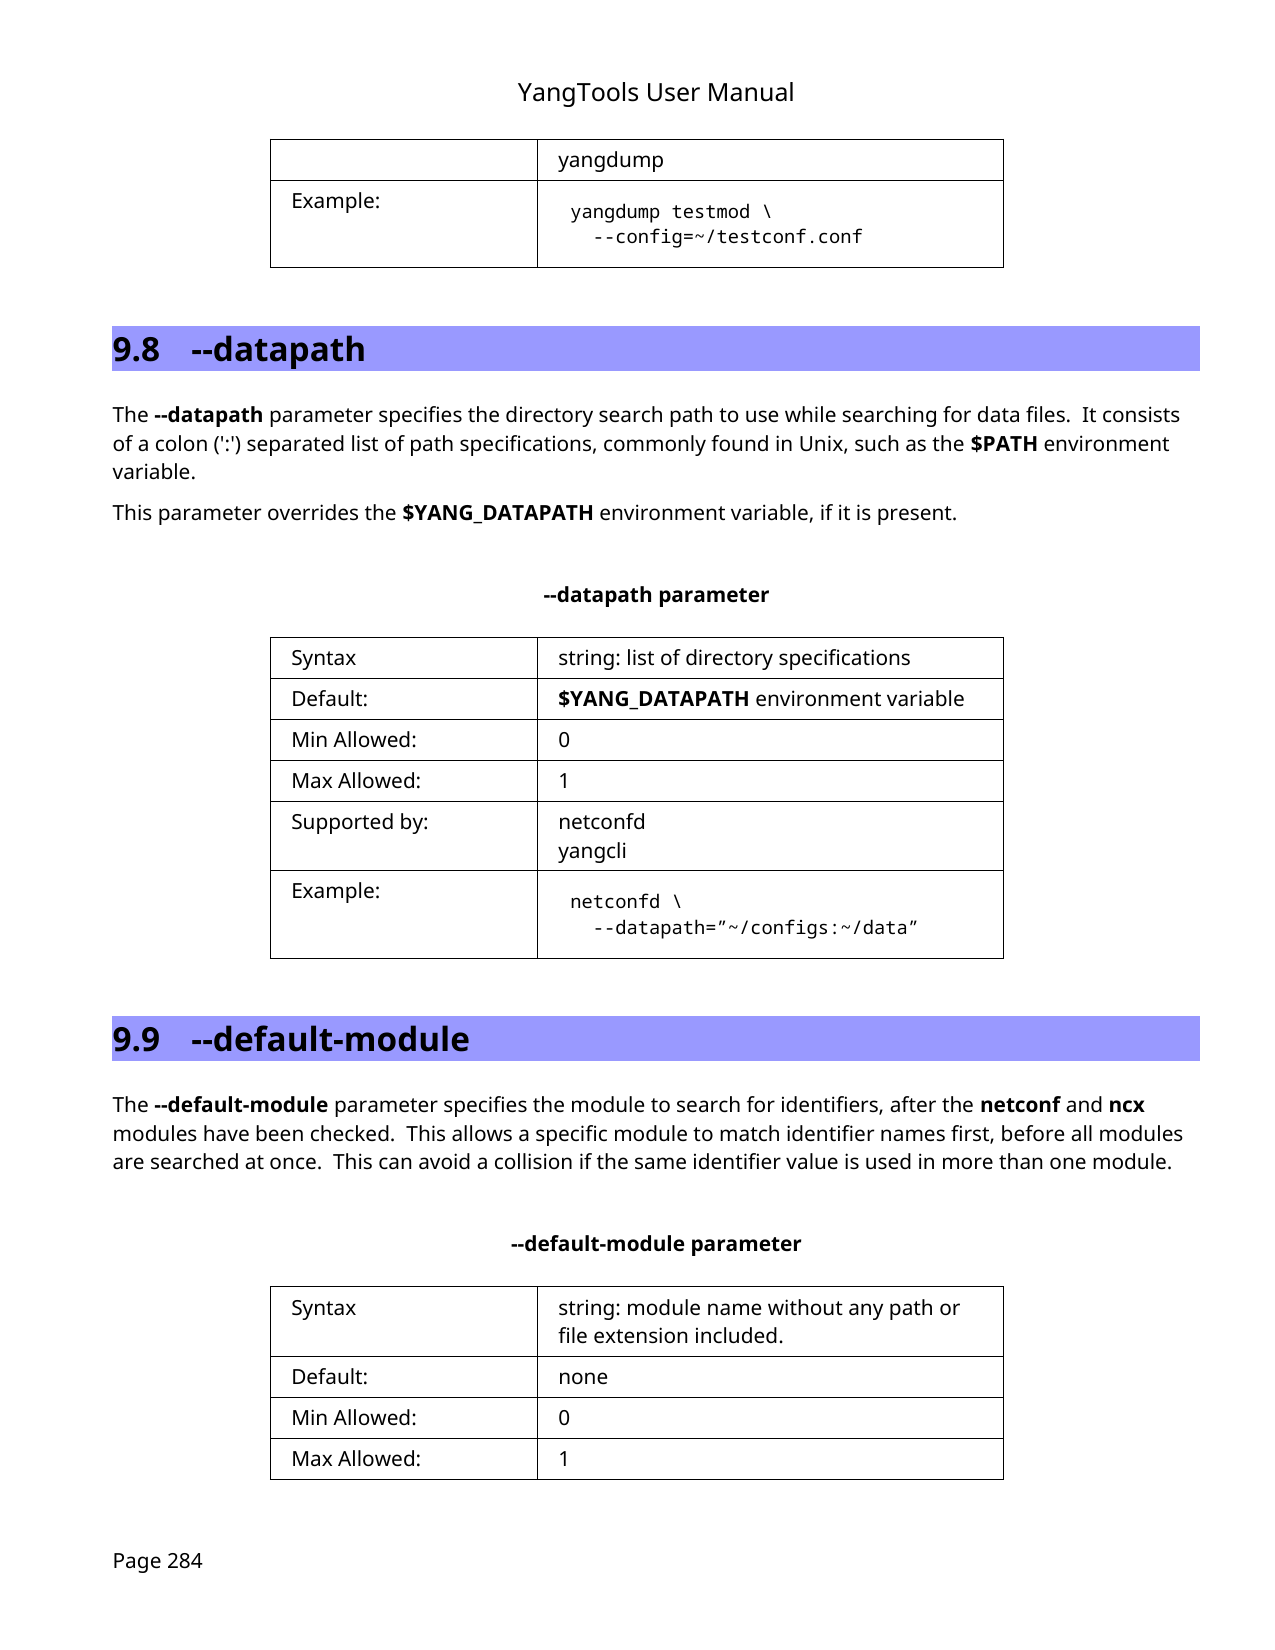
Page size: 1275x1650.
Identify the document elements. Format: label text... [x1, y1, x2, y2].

table_cell 0 [538, 720, 1003, 759]
table_cell Max Allowed: [271, 761, 537, 801]
table_cell 0 [538, 1398, 1003, 1437]
table_cell Min Allowed: [271, 720, 537, 759]
table_header string: list of directory specifications [538, 638, 1003, 678]
subtitle --datapath [112, 326, 1200, 371]
table_cell Supported by: [271, 802, 537, 870]
table_cell Default: [271, 1357, 537, 1397]
text This parameter overrides the $YANG_DATAPATH environment variable, if it is present. [112, 498, 1200, 526]
subtitle --default-module [112, 1016, 1200, 1061]
table_cell 1 [538, 761, 1003, 801]
subtitle --default-module parameter [127, 1229, 1185, 1258]
table_header Syntax [271, 638, 537, 678]
table_cell none [538, 1357, 1003, 1397]
table_cell Max Allowed: [271, 1439, 537, 1478]
table_cell netconfd \ --datapath=”~/configs:~/data” [538, 871, 1003, 957]
table_cell Example: [271, 181, 537, 267]
table_cell [271, 140, 537, 179]
text The --datapath parameter specifies the directory search path to use while searching for data files. It consists of a colon (':') separated list of path specifications, commonly found in Unix, such as the $PATH environment variable. [112, 400, 1200, 486]
table_header string: module name without any path or file extension included. [538, 1287, 1003, 1356]
subtitle --datapath parameter [127, 580, 1185, 608]
text The --default-module parameter specifies the module to search for identifiers, after the netconf and ncx modules have been checked. This allows a specific module to match identifier names first, before all modules are searched at once. This can avoid a collision if the same identifier value is used in more than one module. [112, 1091, 1200, 1176]
table_cell Min Allowed: [271, 1398, 537, 1437]
table_cell Default: [271, 679, 537, 719]
table_cell yangdump testmod \ --config=~/testconf.conf [538, 181, 1003, 267]
table_cell $YANG_DATAPATH environment variable [538, 679, 1003, 719]
table_header Syntax [271, 1287, 537, 1356]
table_cell 1 [538, 1439, 1003, 1478]
table_cell netconfd yangcli [538, 802, 1003, 870]
table_cell yangdump [538, 140, 1003, 179]
table_cell Example: [271, 871, 537, 957]
